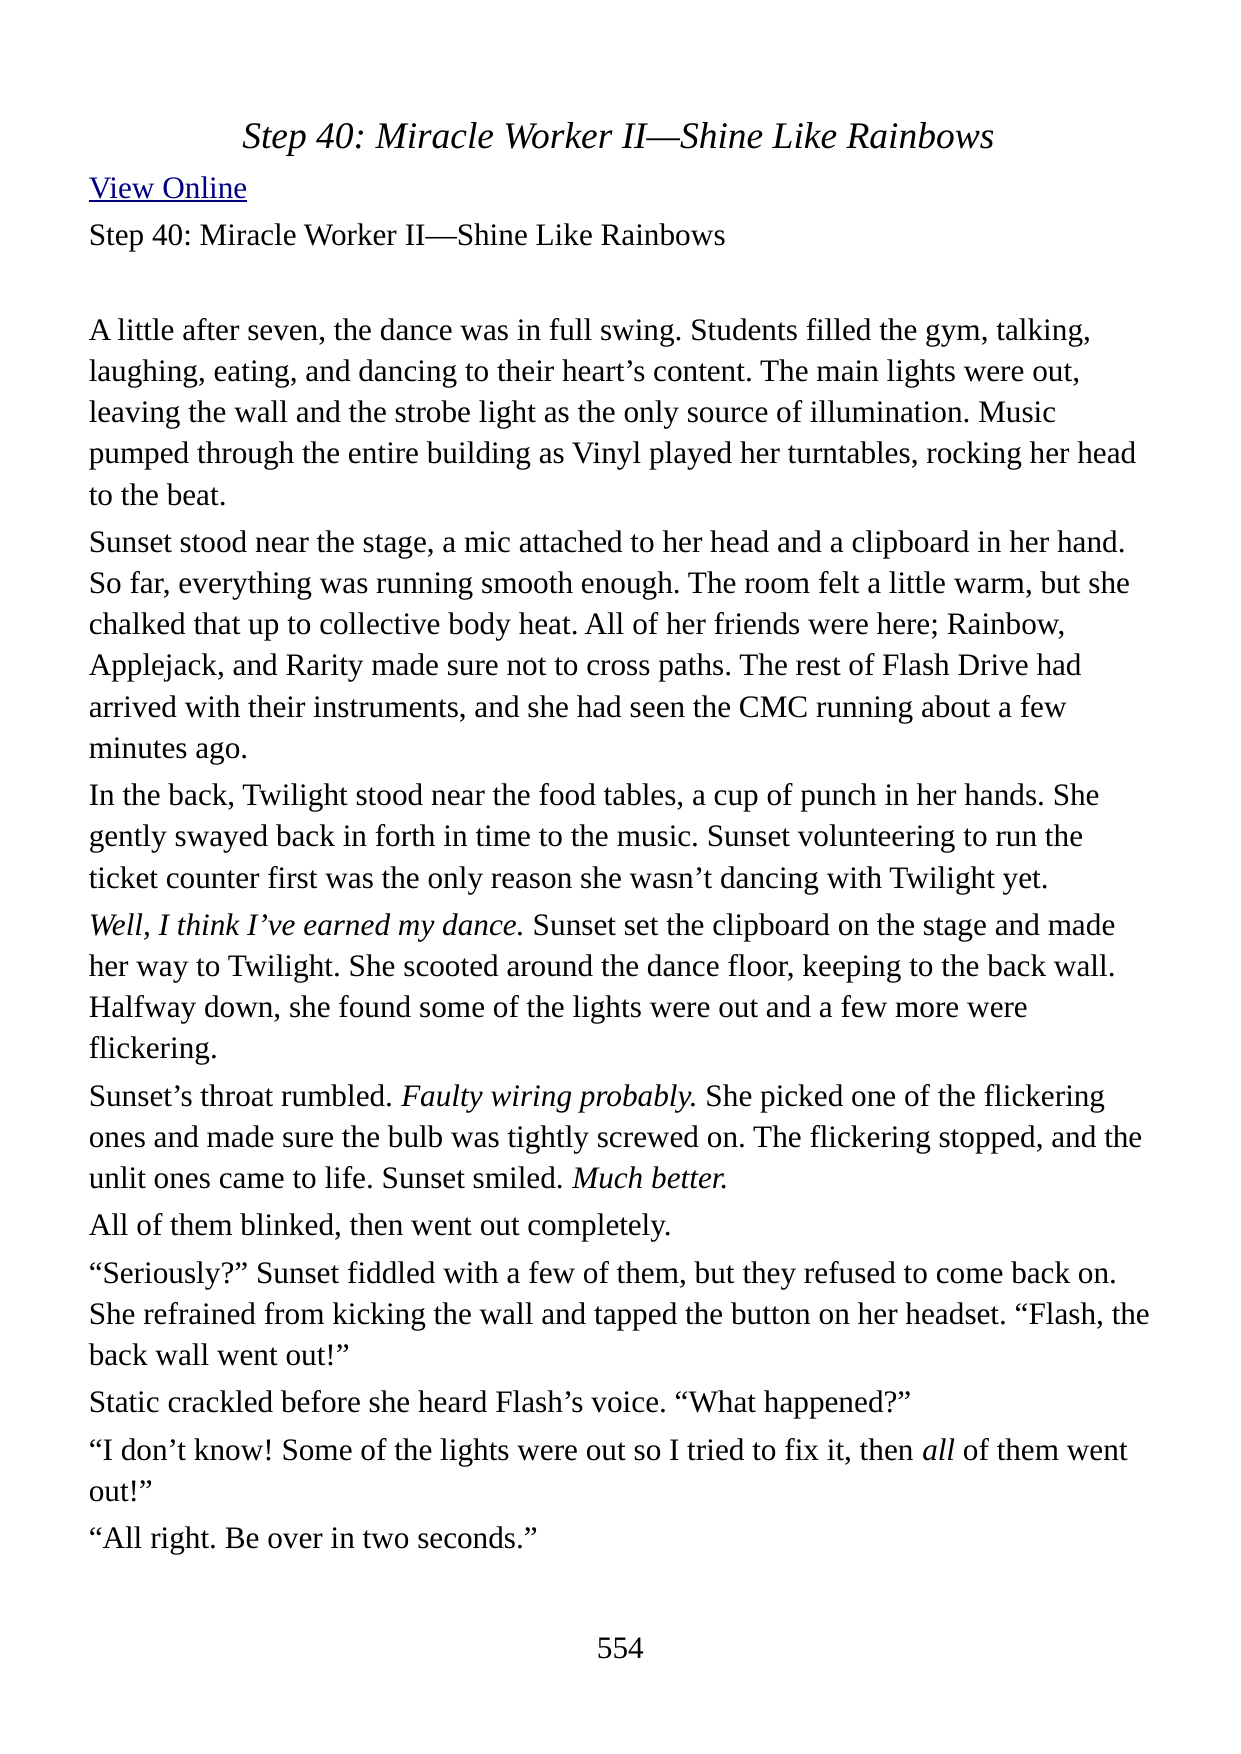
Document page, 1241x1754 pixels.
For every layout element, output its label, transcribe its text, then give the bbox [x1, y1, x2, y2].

text Sunset’s throat rumbled. Faulty wiring probably. She picked one of the flickering ones and made sure the bulb was tightly screwed on. The flickering stopped, and the unlit ones came to life. Sunset smiled. Much better. [88, 1077, 1152, 1195]
text In the back, Twilight stood near the food tables, a cup of punch in her hands. She gently swayed back in forth in time to the music. Sunset volunteering to run the ticket counter first was the only reason she wasn’t dancing with Twilight yet. [88, 776, 1152, 895]
text Sunset stood near the stage, a mic attached to her head and a clipboard in her hand. So far, everything was running smooth enough. The room felt a little warm, but she chalked that up to collective body heat. All of her friends were here; Rainbow, Applejack, and Rarity made sure not to cross paths. The rest of Flash Drive had arrived with their instruments, and she had seen the CMC running about a few minutes ago. [88, 523, 1152, 765]
text Static crackled before she heard Flash’s voice. “What happened?” [88, 1383, 1152, 1419]
text Step 40: Miracle Worker II—Shine Like Rainbows [88, 216, 1152, 252]
text “I don’t know! Some of the lights were out so I tried to fix it, then all of them went out!” [88, 1431, 1152, 1508]
text “Seriously?” Sunset fiddled with a few of them, but they refused to come back on. She refrained from kicking the wall and tapped the button on her headset. “Flash, the back wall went out!” [88, 1254, 1152, 1372]
text Well, I think I’ve earned my dance. Sunset set the clipboard on the stage and made her way to Twilight. She scooted around the dance floor, keeping to the back wall. Halfway down, she found some of the lights were out and a few more were flickering. [88, 906, 1152, 1066]
subtitle Step 40: Miracle Worker II—Shine Like Rainbows [88, 113, 1152, 157]
text All of them blinked, then went out completely. [88, 1207, 1152, 1243]
text “All right. Be over in two seconds.” [88, 1519, 1152, 1555]
text View Online [88, 169, 1152, 205]
text A little after seven, the dance was in full swing. Students filled the gym, talking, laughing, eating, and dancing to their heart’s content. The main lights were out, leaving the wall and the strobe light as the only source of illumination. Music pumped through the entire building as Vinyl played her turntables, rocking her head to the beat. [88, 311, 1152, 512]
